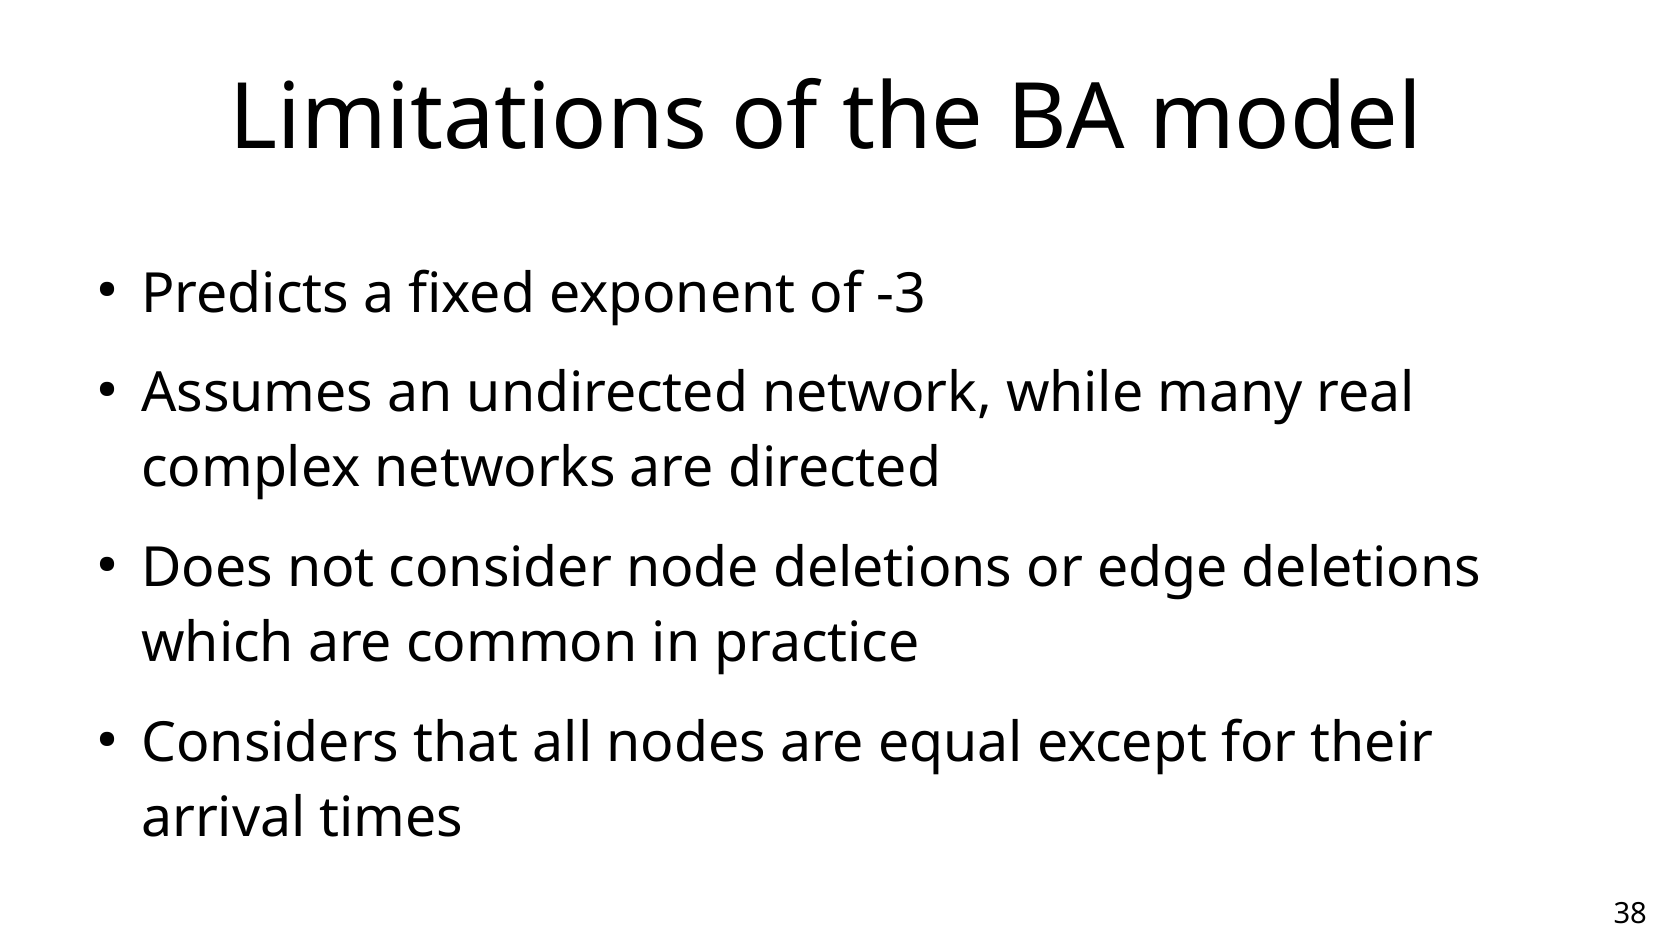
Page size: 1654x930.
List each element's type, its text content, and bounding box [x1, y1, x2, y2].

list Predicts a fixed exponent of -3 Assumes an undirected network, while many real complex networks are directed Does not consider node deletions or edge deletions which are common in practice Considers that all nodes are equal except for their arrival times [82, 252, 1571, 856]
title Limitations of the BA model [82, 1, 1571, 225]
